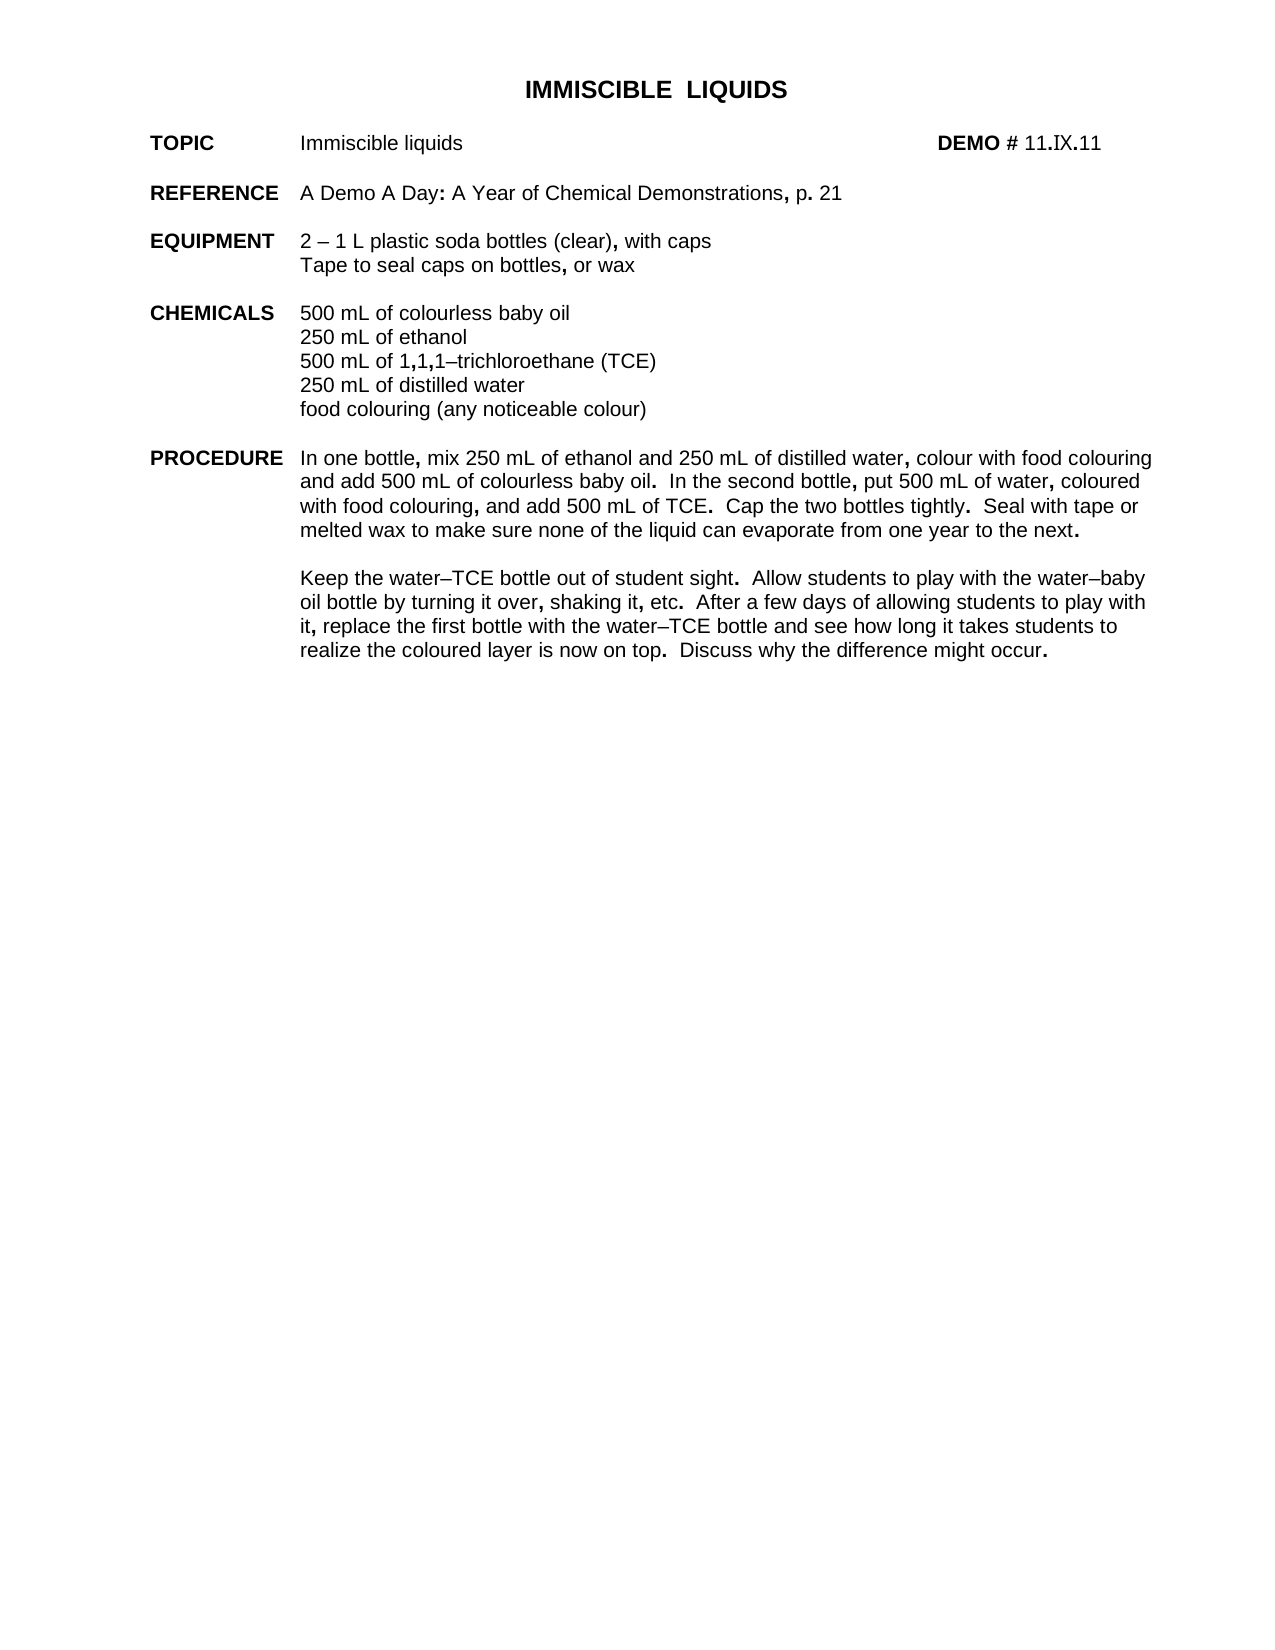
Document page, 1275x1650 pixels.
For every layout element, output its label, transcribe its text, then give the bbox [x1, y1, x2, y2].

text 500 mL of 1,1,1–trichloroethane (TCE) [150, 349, 1162, 373]
text PROCEDURE In one bottle, mix 250 mL of ethanol and 250 mL of distilled water, colour with food colouring and add 500 mL of colourless baby oil. In the second bottle, put 500 mL of water, coloured with food colouring, and add 500 mL of TCE. Cap the two bottles tightly. Seal with tape or melted wax to make sure none of the liquid can evaporate from one year to the next. [150, 445, 1162, 542]
text CHEMICALS 500 mL of colourless baby oil [150, 301, 1162, 325]
text 250 mL of ethanol [150, 325, 1162, 349]
text TOPIC Immiscible liquids DEMO # 11.IX.11 [150, 128, 1162, 157]
text Tape to seal caps on bottles, or wax [150, 253, 1162, 277]
text REFERENCE A Demo A Day: A Year of Chemical Demonstrations, p. 21 [150, 181, 1162, 205]
text 250 mL of distilled water [150, 373, 1162, 397]
text EQUIPMENT 2 – 1 L plastic soda bottles (clear), with caps [150, 229, 1162, 253]
text Keep the water–TCE bottle out of student sight. Allow students to play with the water–baby oil bottle by turning it over, shaking it, etc. After a few days of allowing students to play with it, replace the first bottle with the water–TCE bottle and see how long it takes students to realize the coloured layer is now on top. Discuss why the difference might occur. [300, 566, 1162, 662]
text IMMISCIBLE LIQUIDS [150, 75, 1162, 104]
text food colouring (any noticeable colour) [150, 397, 1162, 421]
